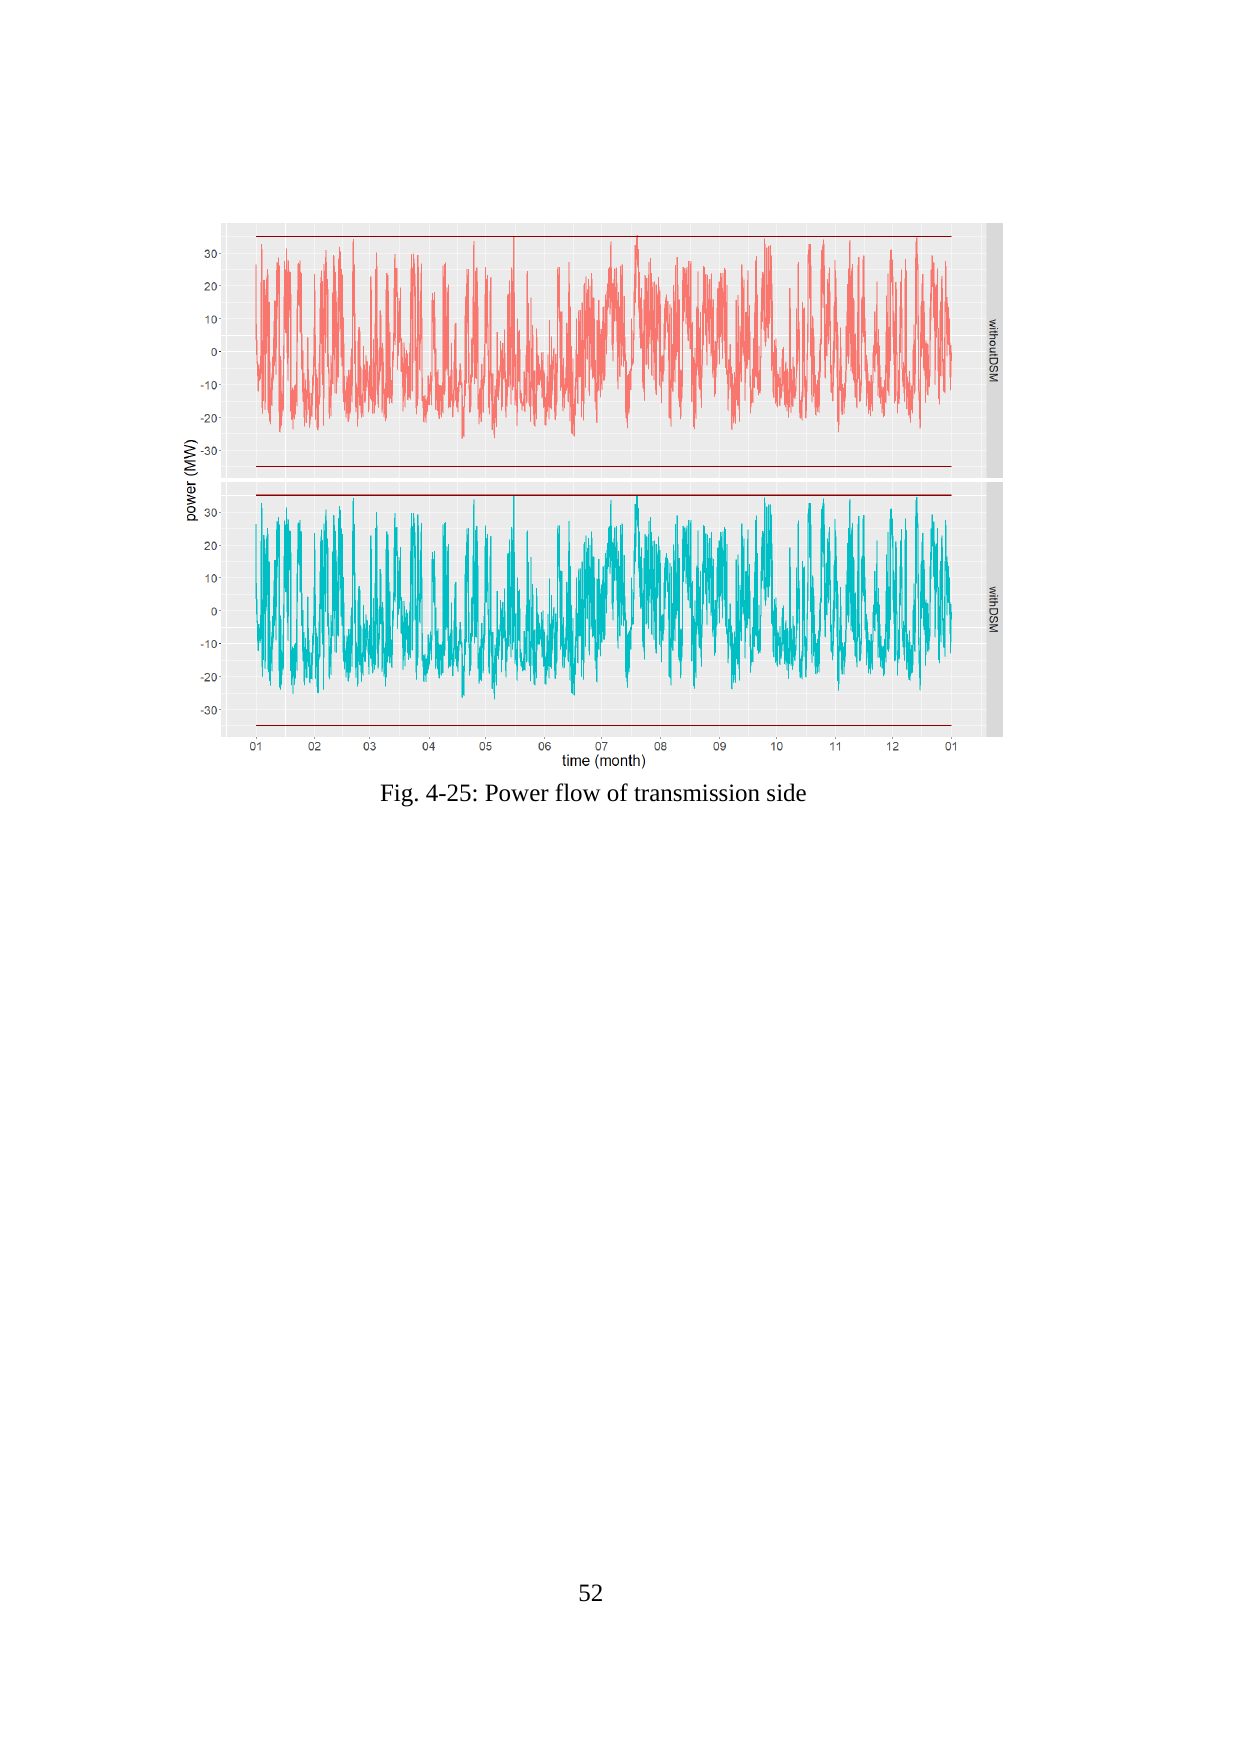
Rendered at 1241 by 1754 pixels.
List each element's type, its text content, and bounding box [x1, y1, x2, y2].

text Fig. 4-25: Power flow of transmission side [177, 771, 1009, 807]
picture [179, 219, 1007, 771]
